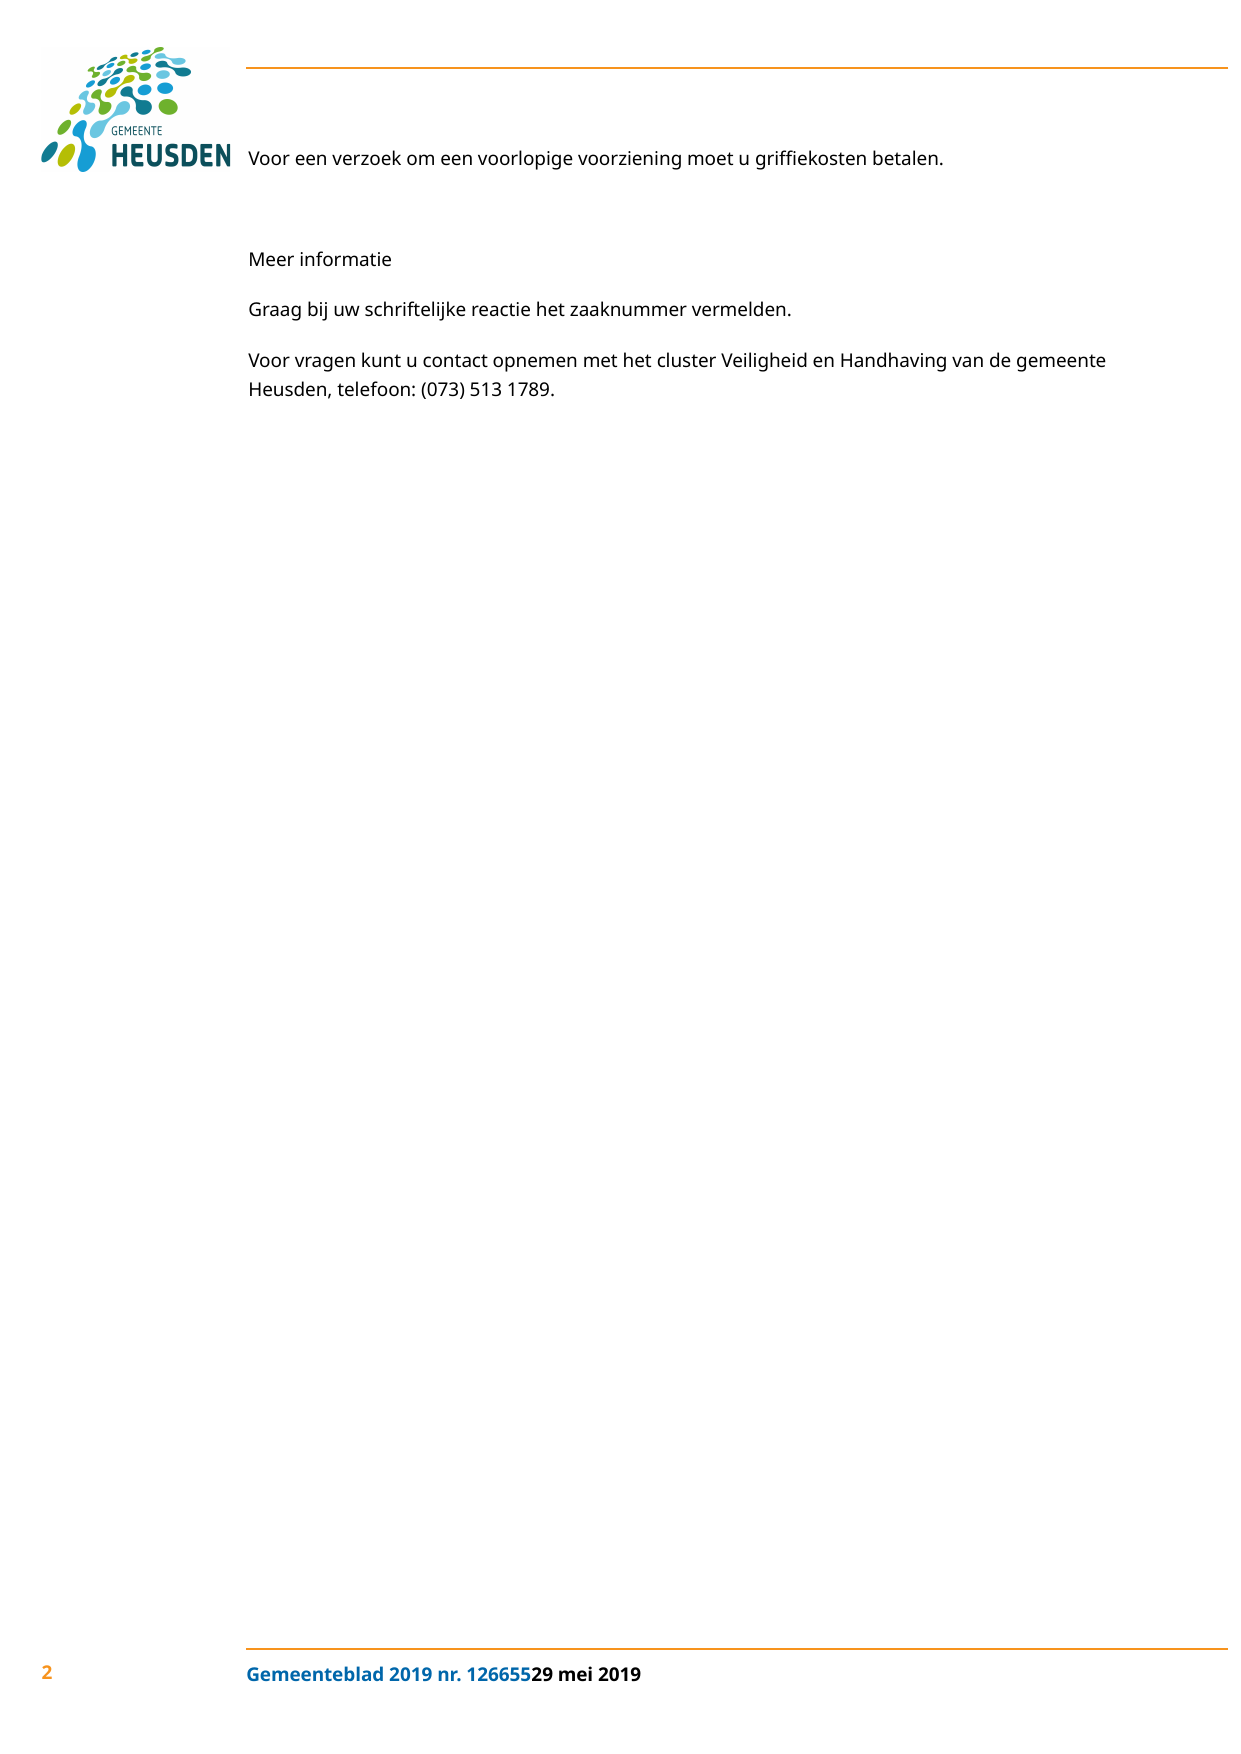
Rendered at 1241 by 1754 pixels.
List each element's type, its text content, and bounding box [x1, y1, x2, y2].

text Voor een verzoek om een voorlopige voorziening moet u griffiekosten betalen. [248, 145, 1152, 171]
text Voor vragen kunt u contact opnemen met het cluster Veiligheid en Handhaving van de gemeente Heusden, telefoon: (073) 513 1789. [248, 347, 1152, 402]
text Graag bij uw schriftelijke reactie het zaaknummer vermelden. [248, 296, 1152, 322]
text Meer informatie [248, 246, 1152, 272]
picture [41, 47, 231, 172]
